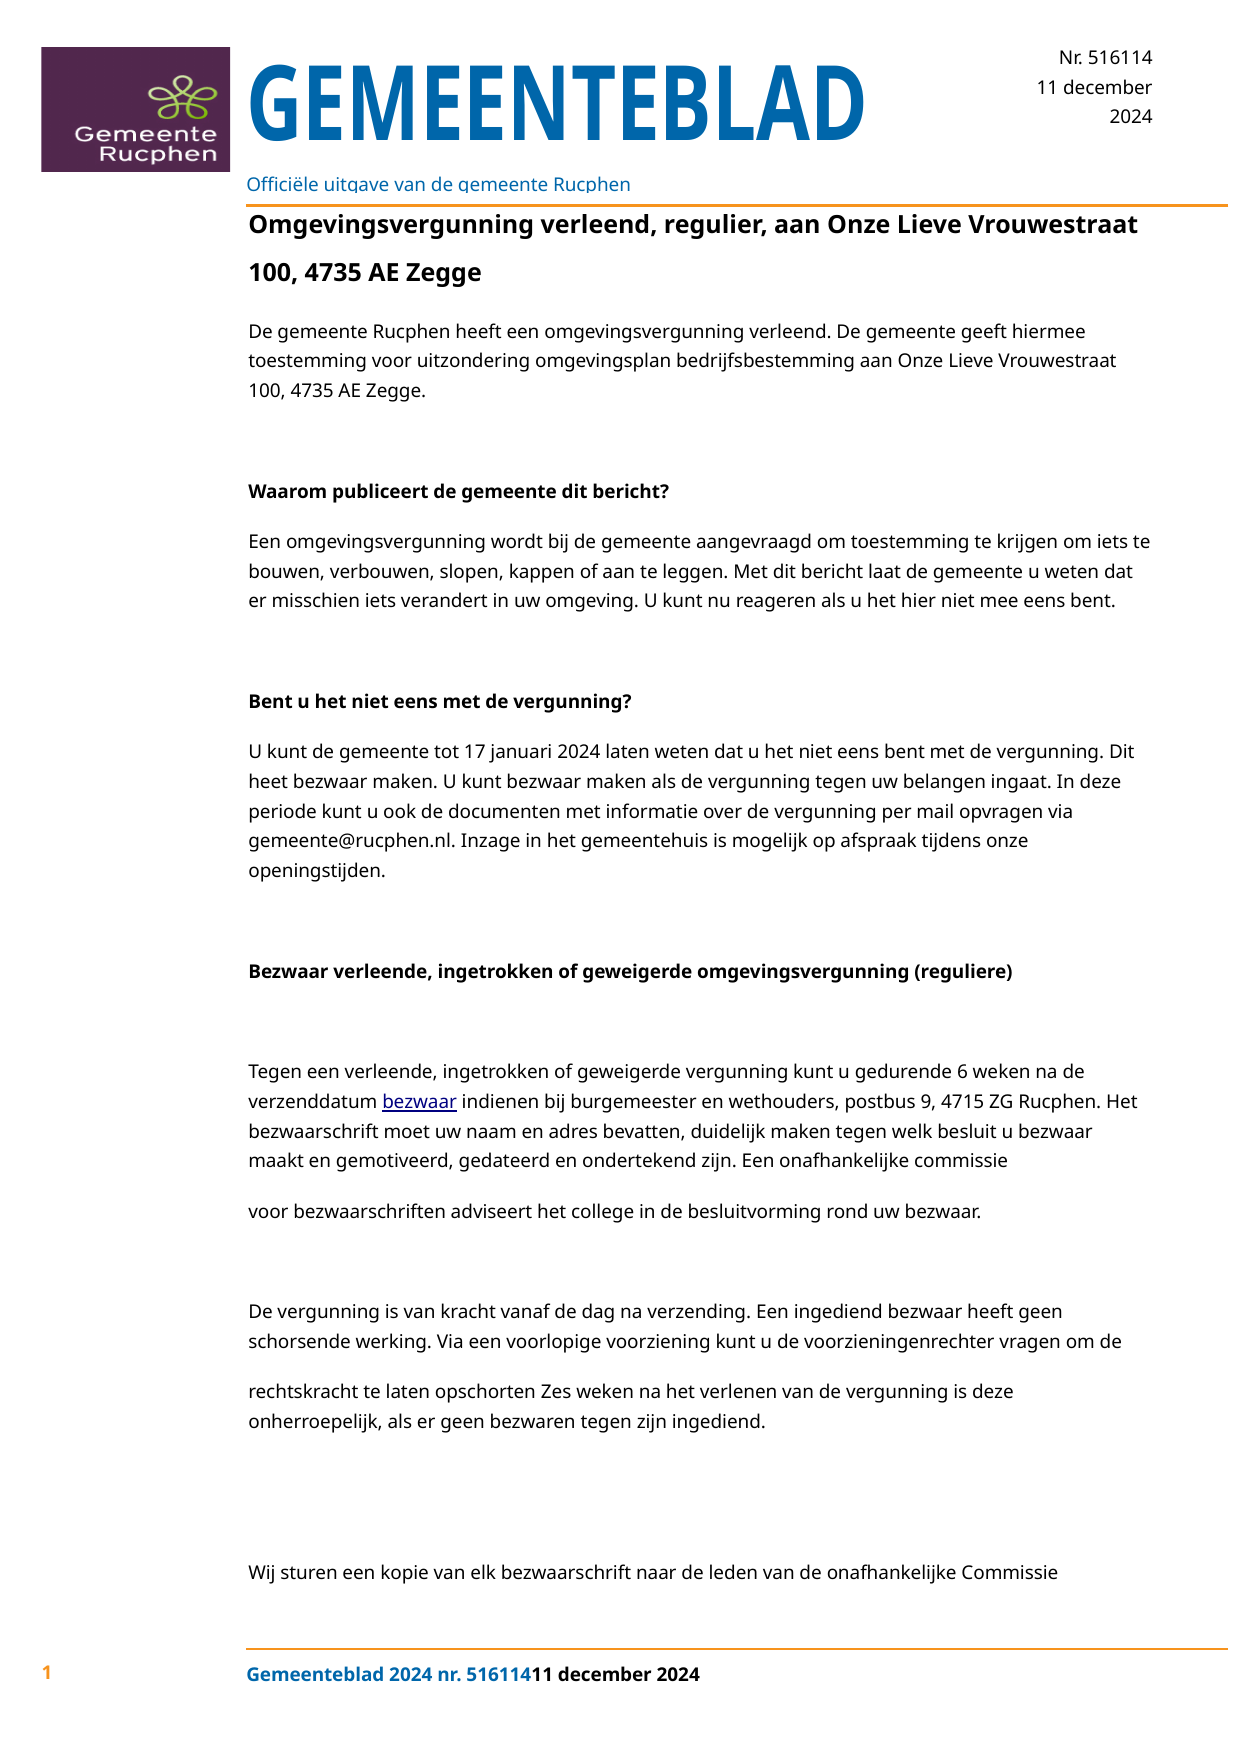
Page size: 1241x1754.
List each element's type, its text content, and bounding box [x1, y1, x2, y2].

text De gemeente Rucphen heeft een omgevingsvergunning verleend. De gemeente geeft hiermee toestemming voor uitzondering omgevingsplan bedrijfsbestemming aan Onze Lieve Vrouwestraat 100, 4735 AE Zegge. [248, 318, 1152, 403]
text Tegen een verleende, ingetrokken of geweigerde vergunning kunt u gedurende 6 weken na de verzenddatum bezwaar indienen bij burgemeester en wethouders, postbus 9, 4715 ZG Rucphen. Het bezwaarschrift moet uw naam en adres bevatten, duidelijk maken tegen welk besluit u bezwaar maakt en gemotiveerd, gedateerd en ondertekend zijn. Een onafhankelijke commissie [248, 1059, 1152, 1173]
text Wij sturen een kopie van elk bezwaarschrift naar de leden van de onafhankelijke Commissie [248, 1559, 1152, 1585]
text Bezwaar verleende, ingetrokken of geweigerde omgevingsvergunning (reguliere) [248, 958, 1152, 984]
text Omgevingsvergunning verleend, regulier, aan Onze Lieve Vrouwestraat 100, 4735 AE Zegge [248, 207, 1152, 288]
picture [41, 47, 231, 172]
text rechtskracht te laten opschorten Zes weken na het verlenen van de vergunning is deze onherroepelijk, als er geen bezwaren tegen zijn ingediend. [248, 1379, 1152, 1434]
text Een omgevingsvergunning wordt bij de gemeente aangevraagd om toestemming te krijgen om iets te bouwen, verbouwen, slopen, kappen of aan te leggen. Met dit bericht laat de gemeente u weten dat er misschien iets verandert in uw omgeving. U kunt nu reageren als u het hier niet mee eens bent. [248, 528, 1152, 613]
text Waarom publiceert de gemeente dit bericht? [248, 478, 1152, 504]
text Bent u het niet eens met de vergunning? [248, 688, 1152, 714]
text voor bezwaarschriften adviseert het college in de besluitvorming rond uw bezwaar. [248, 1198, 1152, 1224]
text De vergunning is van kracht vanaf de dag na verzending. Een ingediend bezwaar heeft geen schorsende werking. Via een voorlopige voorziening kunt u de voorzieningenrechter vragen om de [248, 1299, 1152, 1354]
text U kunt de gemeente tot 17 januari 2024 laten weten dat u het niet eens bent met de vergunning. Dit heet bezwaar maken. U kunt bezwaar maken als de vergunning tegen uw belangen ingaat. In deze periode kunt u ook de documenten met informatie over de vergunning per mail opvragen via gemeente@rucphen.nl. Inzage in het gemeentehuis is mogelijk op afspraak tijdens onze openingstijden. [248, 739, 1152, 883]
